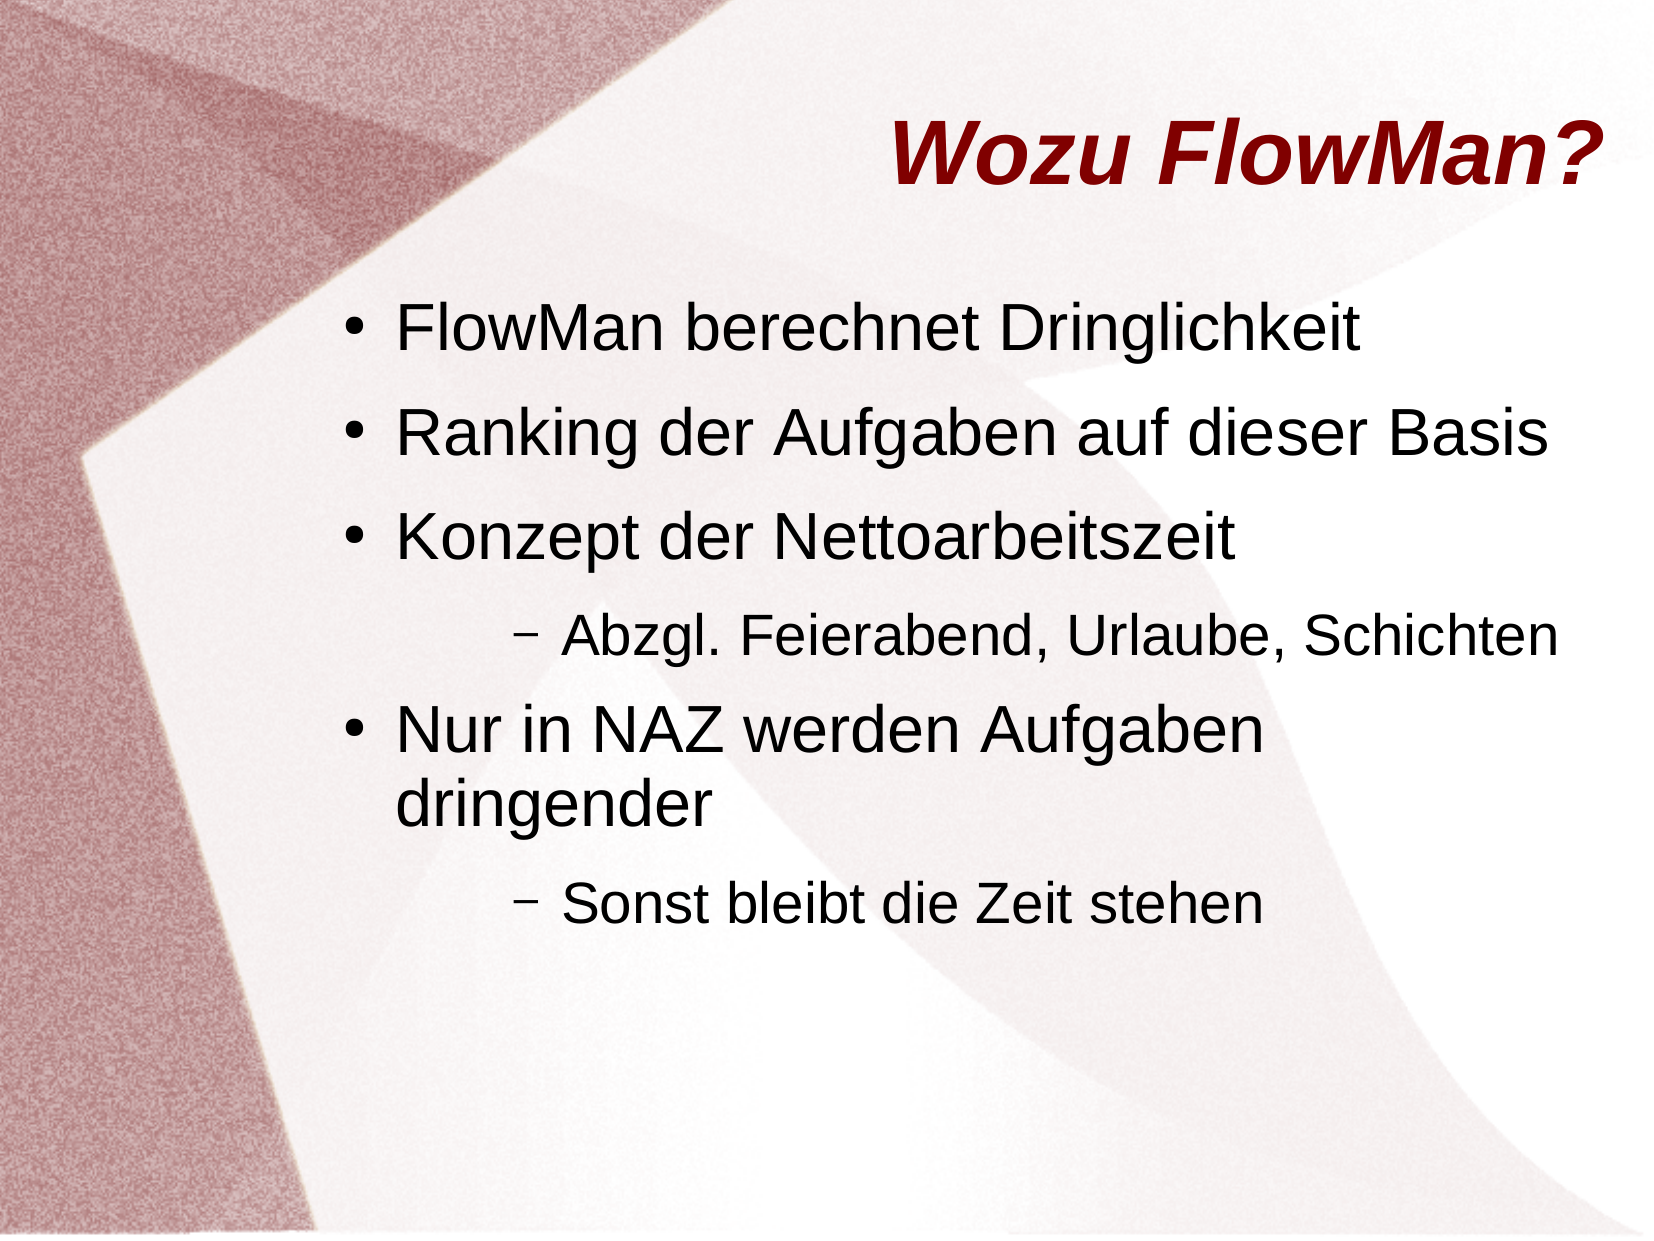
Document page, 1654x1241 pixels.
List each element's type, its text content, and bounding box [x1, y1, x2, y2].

list FlowMan berechnet Dringlichkeit Ranking der Aufgaben auf dieser Basis Konzept der Nettoarbeitszeit Abzgl. Feierabend, Urlaube, Schichten Nur in NAZ werden Aufgaben dringender Sonst bleibt die Zeit stehen [324, 290, 1601, 1010]
picture [0, 0, 1654, 1241]
title Wozu FlowMan? [596, 49, 1607, 257]
